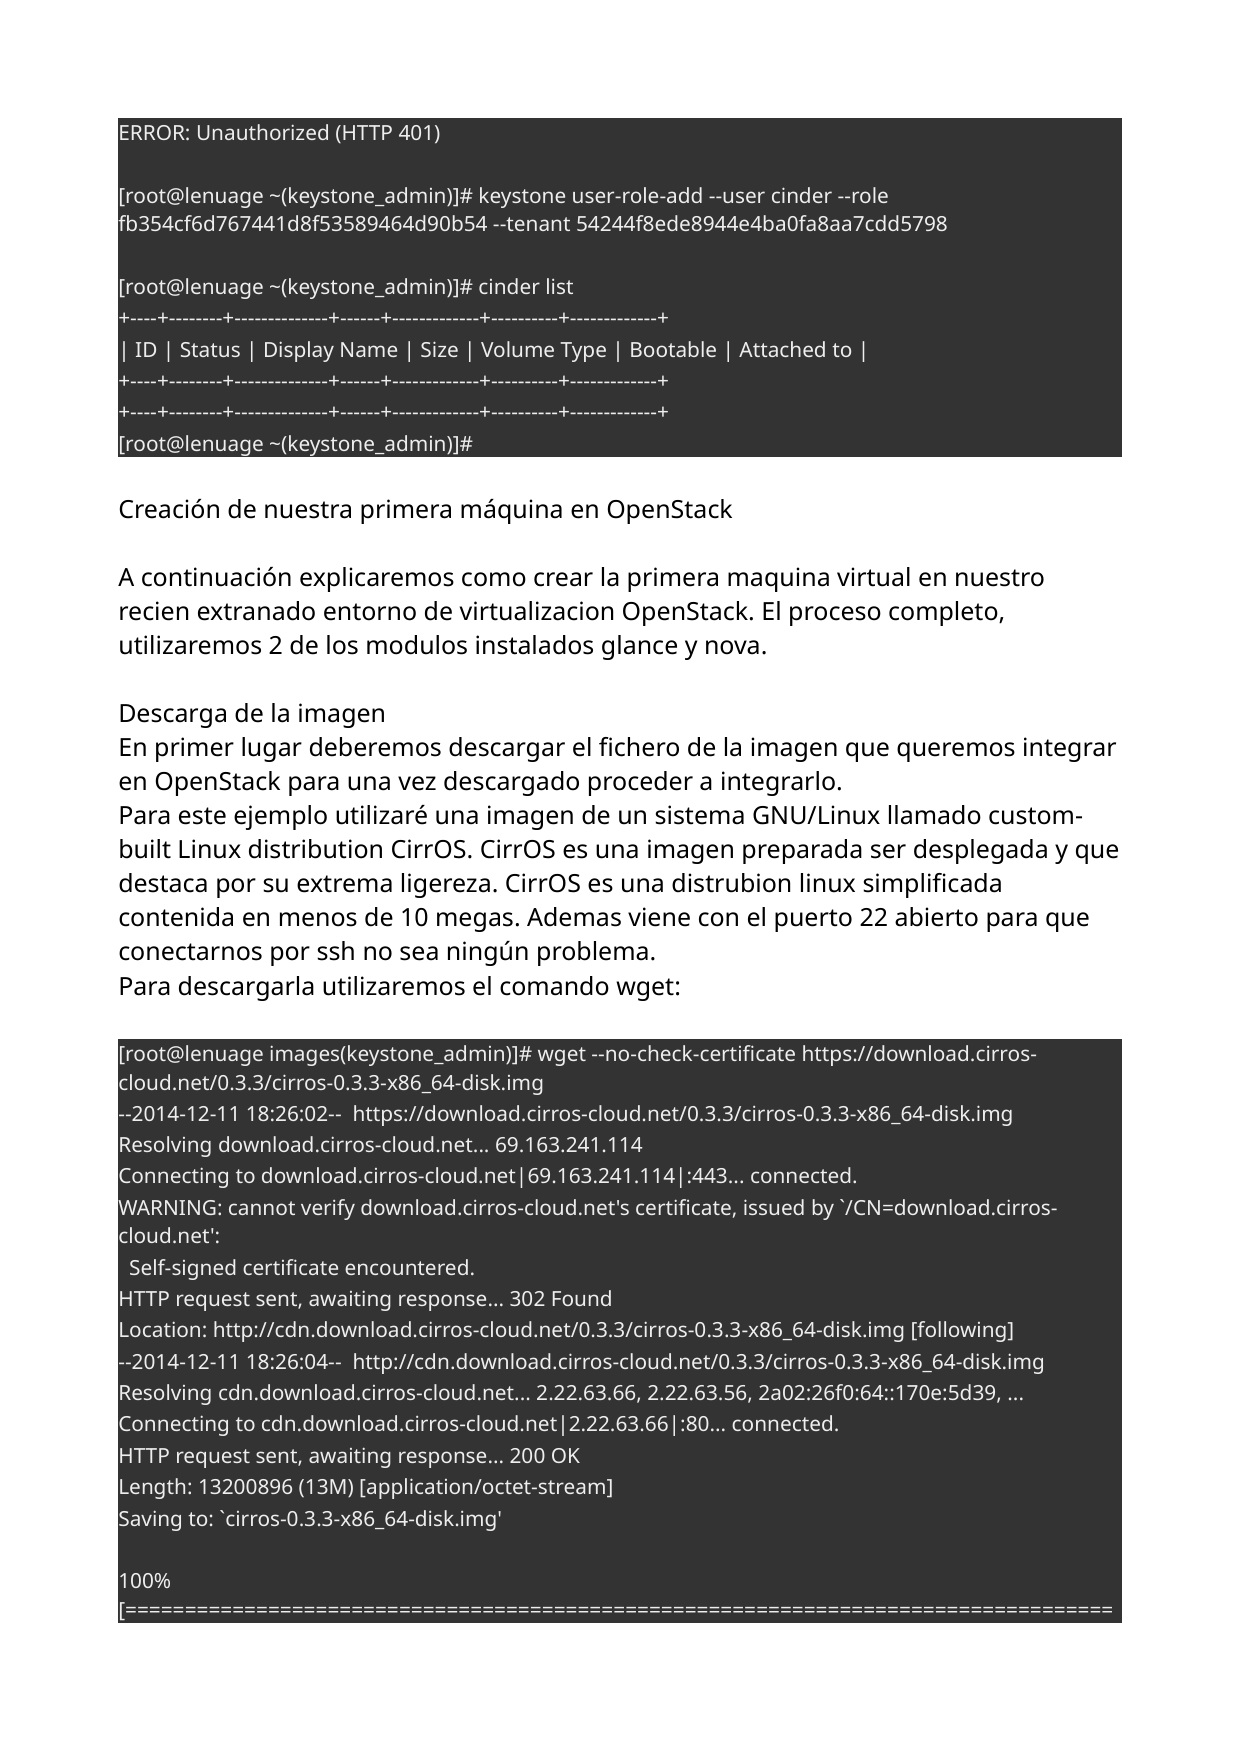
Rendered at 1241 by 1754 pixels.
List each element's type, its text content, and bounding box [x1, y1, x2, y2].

text [root@lenuage ~(keystone_admin)]# keystone user-role-add --user cinder --role fb354cf6d767441d8f53589464d90b54 --tenant 54244f8ede8944e4ba0fa8aa7cdd5798 [118, 181, 1122, 238]
text WARNING: cannot verify download.cirros-cloud.net's certificate, issued by `/CN=download.cirros-cloud.net': [118, 1193, 1122, 1250]
text 100%[=================================================================================== [118, 1566, 1122, 1623]
text --2014-12-11 18:26:04-- http://cdn.download.cirros-cloud.net/0.3.3/cirros-0.3.3-x86_64-disk.img [118, 1347, 1122, 1375]
text Location: http://cdn.download.cirros-cloud.net/0.3.3/cirros-0.3.3-x86_64-disk.img [following] [118, 1316, 1122, 1344]
text Connecting to download.cirros-cloud.net|69.163.241.114|:443... connected. [118, 1162, 1122, 1190]
text | ID | Status | Display Name | Size | Volume Type | Bootable | Attached to | [118, 335, 1122, 363]
text +----+--------+--------------+------+-------------+----------+-------------+ [118, 397, 1122, 426]
text Resolving download.cirros-cloud.net... 69.163.241.114 [118, 1130, 1122, 1159]
text Descarga de la imagen [118, 696, 1122, 730]
text Connecting to cdn.download.cirros-cloud.net|2.22.63.66|:80... connected. [118, 1409, 1122, 1438]
text Para descargarla utilizaremos el comando wget: [118, 968, 1122, 1002]
text --2014-12-11 18:26:02-- https://download.cirros-cloud.net/0.3.3/cirros-0.3.3-x86_64-disk.img [118, 1099, 1122, 1127]
text Para este ejemplo utilizaré una imagen de un sistema GNU/Linux llamado custom-built Linux distribution CirrOS. CirrOS es una imagen preparada ser desplegada y que destaca por su extrema ligereza. CirrOS es una distrubion linux simplificada contenida en menos de 10 megas. Ademas viene con el puerto 22 abierto para que conectarnos por ssh no sea ningún problema. [118, 798, 1122, 968]
text En primer lugar deberemos descargar el fichero de la imagen que queremos integrar en OpenStack para una vez descargado proceder a integrarlo. [118, 730, 1122, 798]
text A continuación explicaremos como crear la primera maquina virtual en nuestro recien extranado entorno de virtualizacion OpenStack. El proceso completo, utilizaremos 2 de los modulos instalados glance y nova. [118, 559, 1122, 662]
text Resolving cdn.download.cirros-cloud.net... 2.22.63.66, 2.22.63.56, 2a02:26f0:64::170e:5d39, ... [118, 1378, 1122, 1407]
text Length: 13200896 (13M) [application/octet-stream] [118, 1472, 1122, 1501]
text +----+--------+--------------+------+-------------+----------+-------------+ [118, 366, 1122, 394]
text HTTP request sent, awaiting response... 302 Found [118, 1284, 1122, 1313]
text HTTP request sent, awaiting response... 200 OK [118, 1441, 1122, 1469]
text Creación de nuestra primera máquina en OpenStack [118, 491, 1122, 525]
text ERROR: Unauthorized (HTTP 401) [118, 118, 1122, 147]
text [root@lenuage ~(keystone_admin)]# cinder list [118, 272, 1122, 300]
text [root@lenuage images(keystone_admin)]# wget --no-check-certificate https://download.cirros-cloud.net/0.3.3/cirros-0.3.3-x86_64-disk.img [118, 1039, 1122, 1096]
text [root@lenuage ~(keystone_admin)]# [118, 429, 1122, 457]
text Self-signed certificate encountered. [118, 1253, 1122, 1281]
text +----+--------+--------------+------+-------------+----------+-------------+ [118, 303, 1122, 332]
text Saving to: `cirros-0.3.3-x86_64-disk.img' [118, 1504, 1122, 1532]
